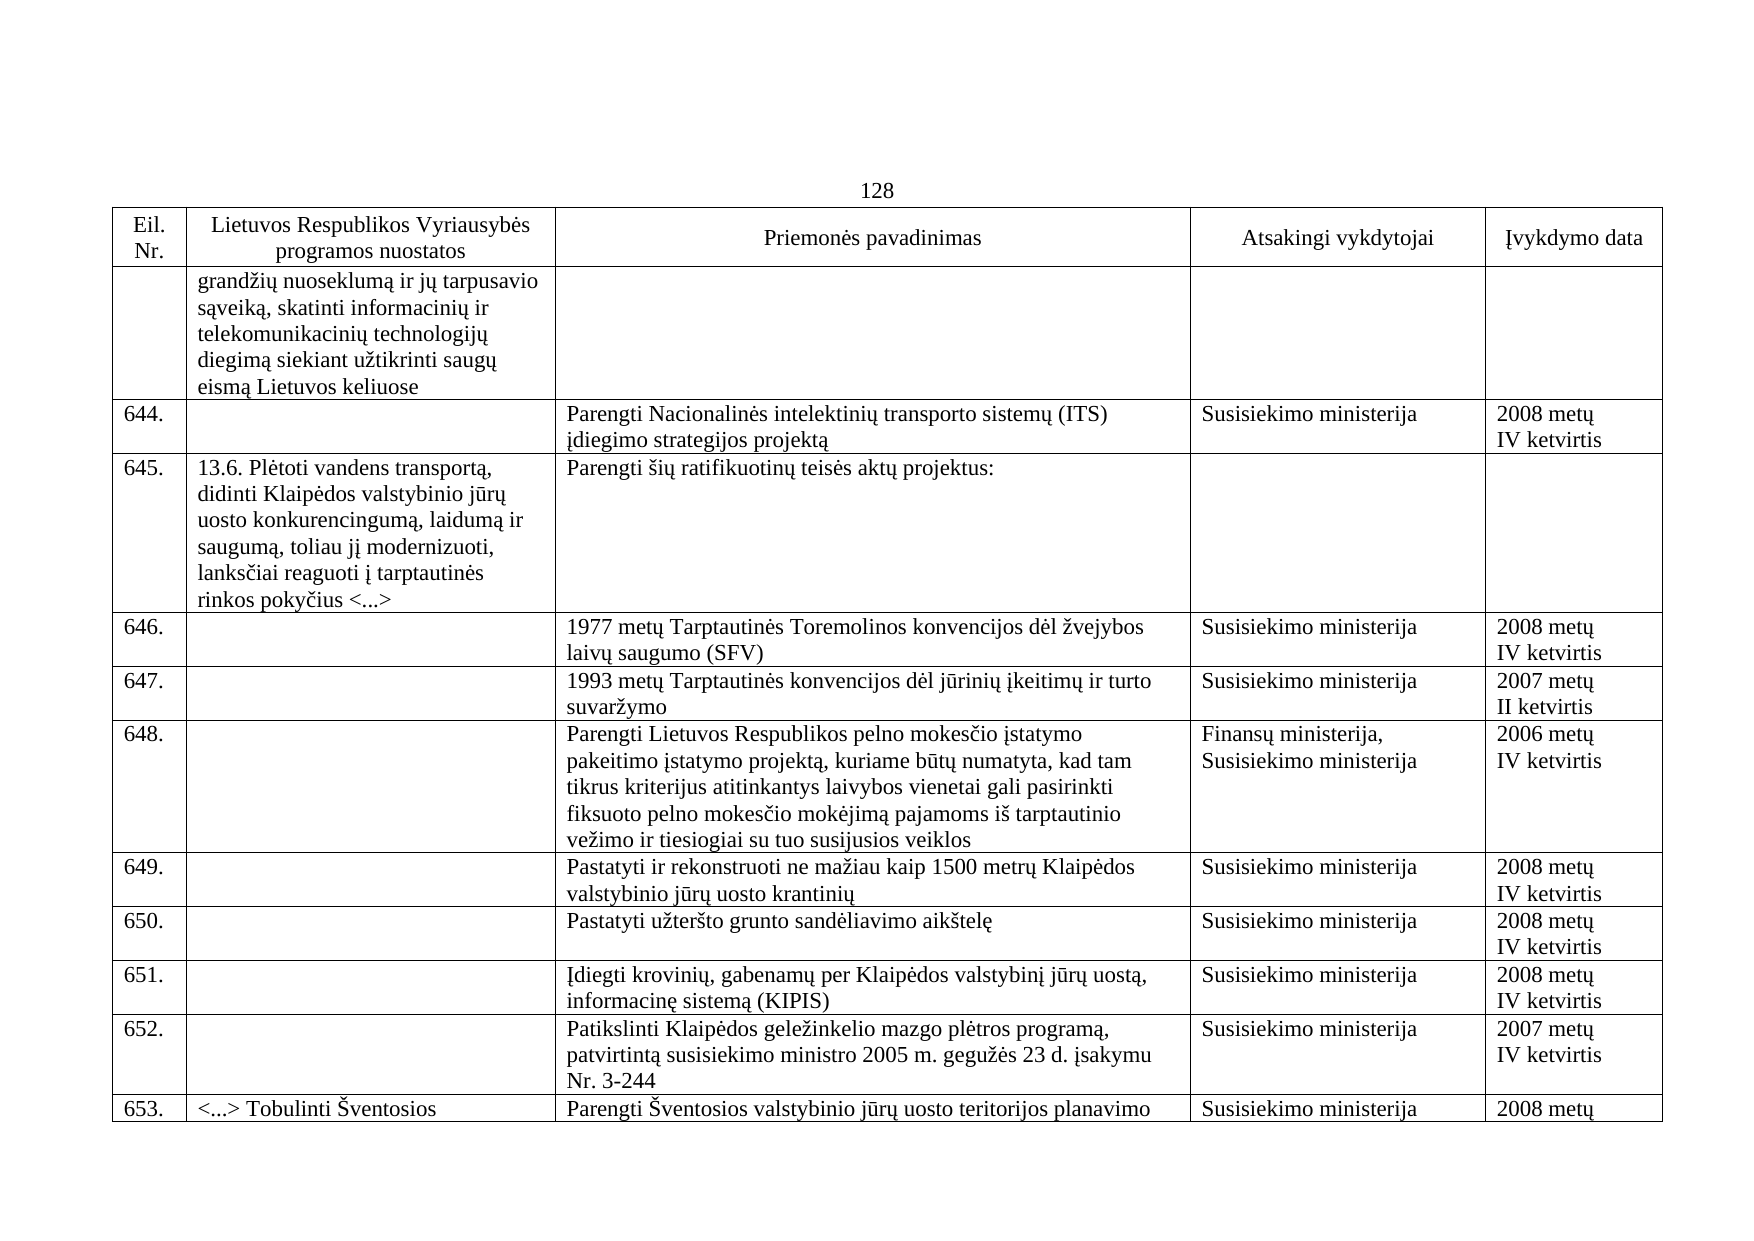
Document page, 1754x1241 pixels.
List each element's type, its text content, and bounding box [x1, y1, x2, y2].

table_cell 649. [113, 853, 186, 906]
table_cell Parengti Nacionalinės intelektinių transporto sistemų (ITS) įdiegimo strategijos projektą [556, 400, 1190, 453]
table_cell [1486, 267, 1662, 399]
table_cell 2008 metų IV ketvirtis [1486, 853, 1662, 906]
table_cell 648. [113, 721, 186, 852]
table_header Atsakingi vykdytojai [1191, 208, 1485, 266]
table_cell 653. [113, 1095, 186, 1121]
table_cell 652. [113, 1015, 186, 1094]
table_cell 13.6. Plėtoti vandens transportą, didinti Klaipėdos valstybinio jūrų uosto konkurencingumą, laidumą ir saugumą, toliau jį modernizuoti, lanksčiai reaguoti į tarptautinės rinkos pokyčius <...> [187, 454, 555, 612]
table_cell [113, 267, 186, 399]
table_header Lietuvos Respublikos Vyriausybės programos nuostatos [187, 208, 555, 266]
table_header Įvykdymo data [1486, 208, 1662, 266]
table_cell 2008 metų IV ketvirtis [1486, 907, 1662, 960]
table_cell [187, 400, 555, 453]
table_cell [1486, 454, 1662, 612]
table_cell 2007 metų IV ketvirtis [1486, 1015, 1662, 1094]
table_cell 2008 metų [1486, 1095, 1662, 1121]
table_cell 2006 metų IV ketvirtis [1486, 721, 1662, 852]
table_cell 650. [113, 907, 186, 960]
table_cell 2008 metų IV ketvirtis [1486, 961, 1662, 1013]
table_cell Finansų ministerija, Susisiekimo ministerija [1191, 721, 1485, 852]
table_cell Susisiekimo ministerija [1191, 400, 1485, 453]
table_cell Susisiekimo ministerija [1191, 1015, 1485, 1094]
table_header Eil. Nr. [113, 208, 186, 266]
table_cell 2008 metų IV ketvirtis [1486, 400, 1662, 453]
table_cell Parengti Lietuvos Respublikos pelno mokesčio įstatymo pakeitimo įstatymo projektą, kuriame būtų numatyta, kad tam tikrus kriterijus atitinkantys laivybos vienetai gali pasirinkti fiksuoto pelno mokesčio mokėjimą pajamoms iš tarptautinio vežimo ir tiesiogiai su tuo susijusios veiklos [556, 721, 1190, 852]
table_cell [187, 961, 555, 1013]
table_cell Patikslinti Klaipėdos geležinkelio mazgo plėtros programą, patvirtintą susisiekimo ministro 2005 m. gegužės 23 d. įsakymu Nr. 3-244 [556, 1015, 1190, 1094]
table_cell Susisiekimo ministerija [1191, 613, 1485, 666]
table_cell grandžių nuoseklumą ir jų tarpusavio sąveiką, skatinti informacinių ir telekomunikacinių technologijų diegimą siekiant užtikrinti saugų eismą Lietuvos keliuose [187, 267, 555, 399]
table_cell [1191, 454, 1485, 612]
table_cell Parengti šių ratifikuotinų teisės aktų projektus: [556, 454, 1190, 612]
table_cell Susisiekimo ministerija [1191, 907, 1485, 960]
table_cell Susisiekimo ministerija [1191, 1095, 1485, 1121]
table_cell [187, 667, 555, 719]
table_cell [187, 907, 555, 960]
table_cell [1191, 267, 1485, 399]
table_cell [187, 613, 555, 666]
table_cell [187, 721, 555, 852]
table_cell 651. [113, 961, 186, 1013]
table_cell 644. [113, 400, 186, 453]
table_cell Pastatyti užteršto grunto sandėliavimo aikštelę [556, 907, 1190, 960]
table_cell Susisiekimo ministerija [1191, 667, 1485, 719]
table_cell 1977 metų Tarptautinės Toremolinos konvencijos dėl žvejybos laivų saugumo (SFV) [556, 613, 1190, 666]
table_cell <...> Tobulinti Šventosios [187, 1095, 555, 1121]
table_cell Susisiekimo ministerija [1191, 853, 1485, 906]
table_header Priemonės pavadinimas [556, 208, 1190, 266]
table_cell [556, 267, 1190, 399]
table_cell 1993 metų Tarptautinės konvencijos dėl jūrinių įkeitimų ir turto suvaržymo [556, 667, 1190, 719]
table_cell Įdiegti krovinių, gabenamų per Klaipėdos valstybinį jūrų uostą, informacinę sistemą (KIPIS) [556, 961, 1190, 1013]
table_cell Pastatyti ir rekonstruoti ne mažiau kaip 1500 metrų Klaipėdos valstybinio jūrų uosto krantinių [556, 853, 1190, 906]
table_cell 647. [113, 667, 186, 719]
table_cell [187, 853, 555, 906]
table_cell Parengti Šventosios valstybinio jūrų uosto teritorijos planavimo [556, 1095, 1190, 1121]
table_cell [187, 1015, 555, 1094]
table_cell 645. [113, 454, 186, 612]
table_cell 2007 metų II ketvirtis [1486, 667, 1662, 719]
table_cell Susisiekimo ministerija [1191, 961, 1485, 1013]
table_cell 646. [113, 613, 186, 666]
table_cell 2008 metų IV ketvirtis [1486, 613, 1662, 666]
